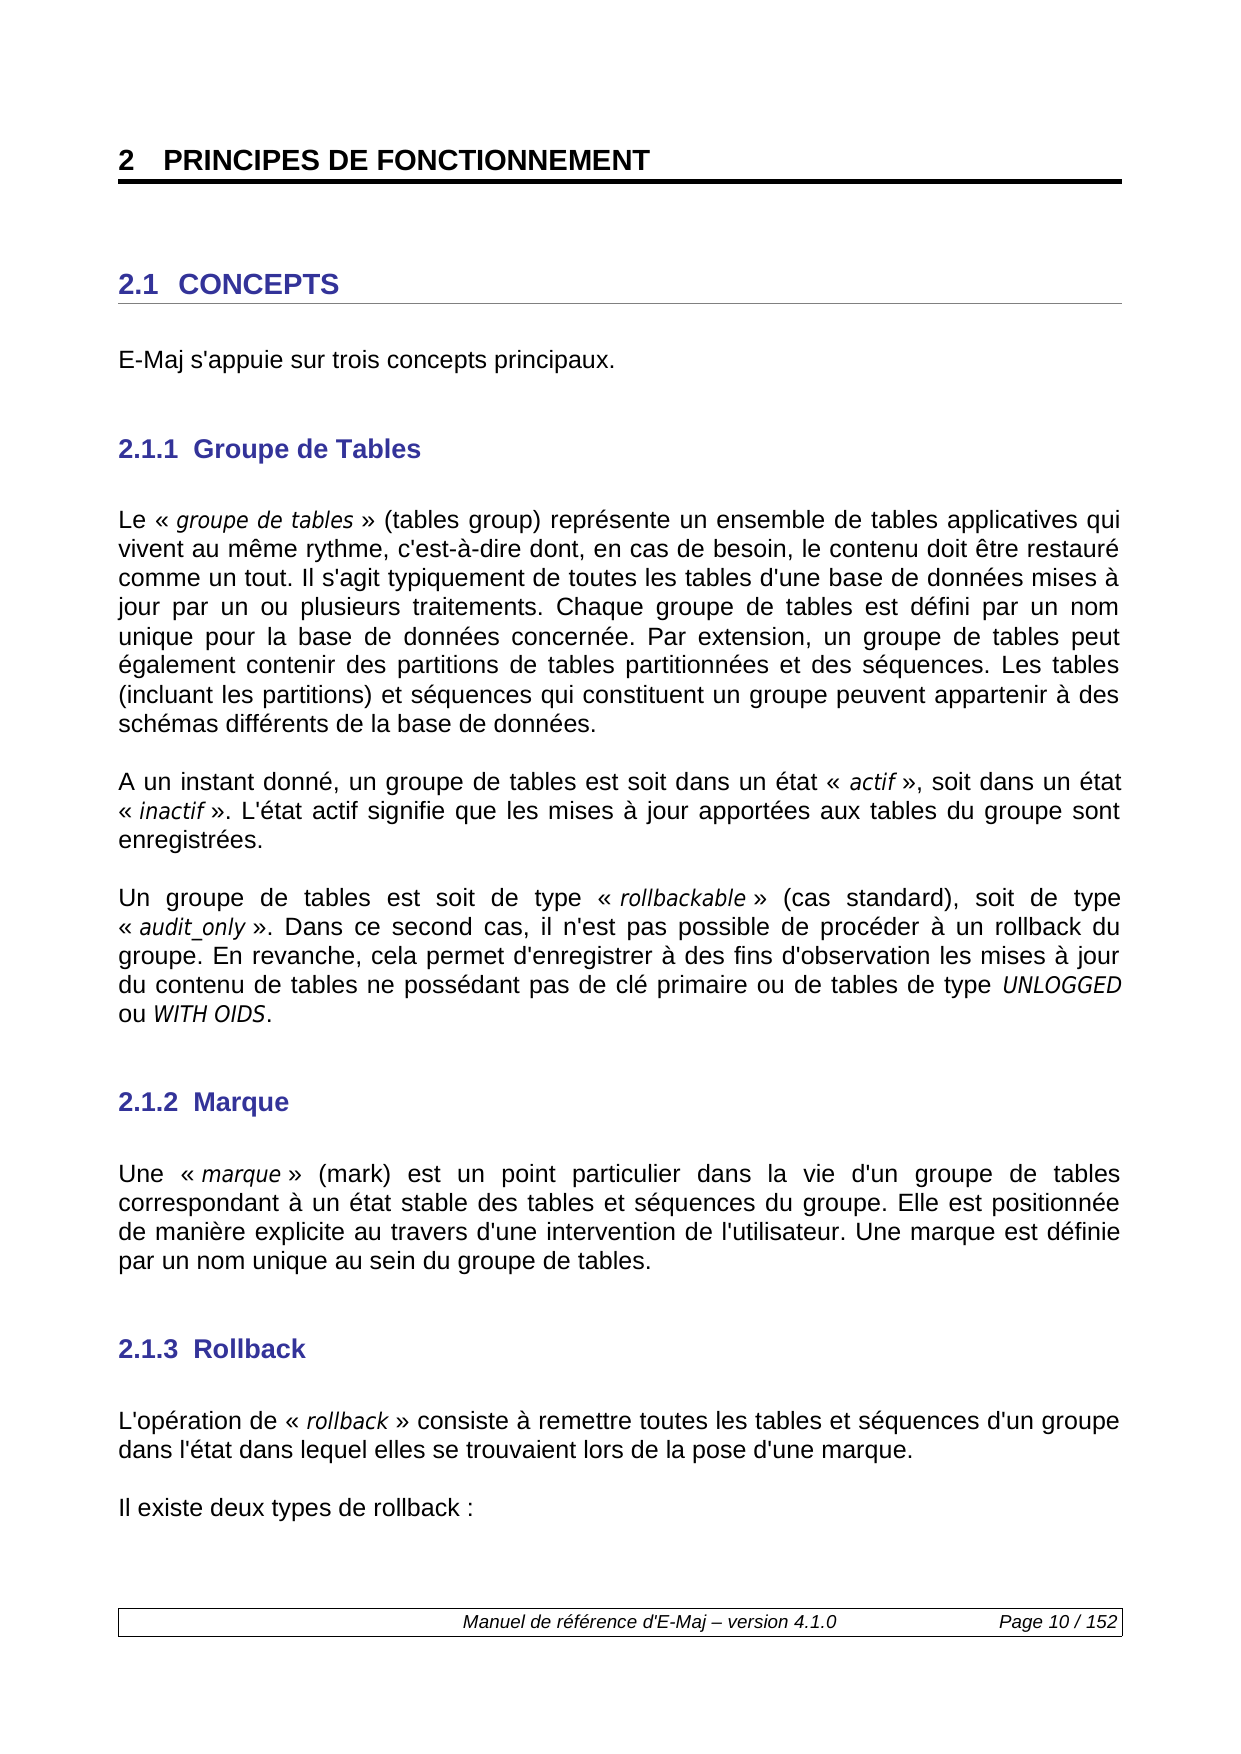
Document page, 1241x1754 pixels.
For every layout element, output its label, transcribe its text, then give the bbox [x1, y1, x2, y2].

text Le « groupe de tables » (tables group) représente un ensemble de tables applicatives qui vivent au même rythme, c'est-à-dire dont, en cas de besoin, le contenu doit être restauré comme un tout. Il s'agit typiquement de toutes les tables d'une base de données mises à jour par un ou plusieurs traitements. Chaque groupe de tables est défini par un nom unique pour la base de données concernée. Par extension, un groupe de tables peut également contenir des partitions de tables partitionnées et des séquences. Les tables (incluant les partitions) et séquences qui constituent un groupe peuvent appartenir à des schémas différents de la base de données. [118, 505, 1122, 738]
subtitle Principes de fonctionnement [118, 143, 1122, 179]
text L'opération de « rollback » consiste à remettre toutes les tables et séquences d'un groupe dans l'état dans lequel elles se trouvaient lors de la pose d'une marque. [118, 1406, 1122, 1464]
text Il existe deux types de rollback : [118, 1493, 1122, 1522]
subtitle Rollback [118, 1333, 1122, 1364]
text Un groupe de tables est soit de type « rollbackable » (cas standard), soit de type « audit_only ». Dans ce second cas, il n'est pas possible de procéder à un rollback du groupe. En revanche, cela permet d'enregistrer à des fins d'observation les mises à jour du contenu de tables ne possédant pas de clé primaire ou de tables de type UNLOGGED ou WITH OIDS. [118, 883, 1122, 1028]
text A un instant donné, un groupe de tables est soit dans un état « actif », soit dans un état « inactif ». L'état actif signifie que les mises à jour apportées aux tables du groupe sont enregistrées. [118, 767, 1122, 854]
text Une « marque » (mark) est un point particulier dans la vie d'un groupe de tables correspondant à un état stable des tables et séquences du groupe. Elle est positionnée de manière explicite au travers d'une intervention de l'utilisateur. Une marque est définie par un nom unique au sein du groupe de tables. [118, 1159, 1122, 1275]
subtitle Marque [118, 1086, 1122, 1117]
subtitle Groupe de Tables [118, 432, 1122, 463]
text E-Maj s'appuie sur trois concepts principaux. [118, 345, 1122, 374]
subtitle Concepts [118, 267, 1122, 303]
